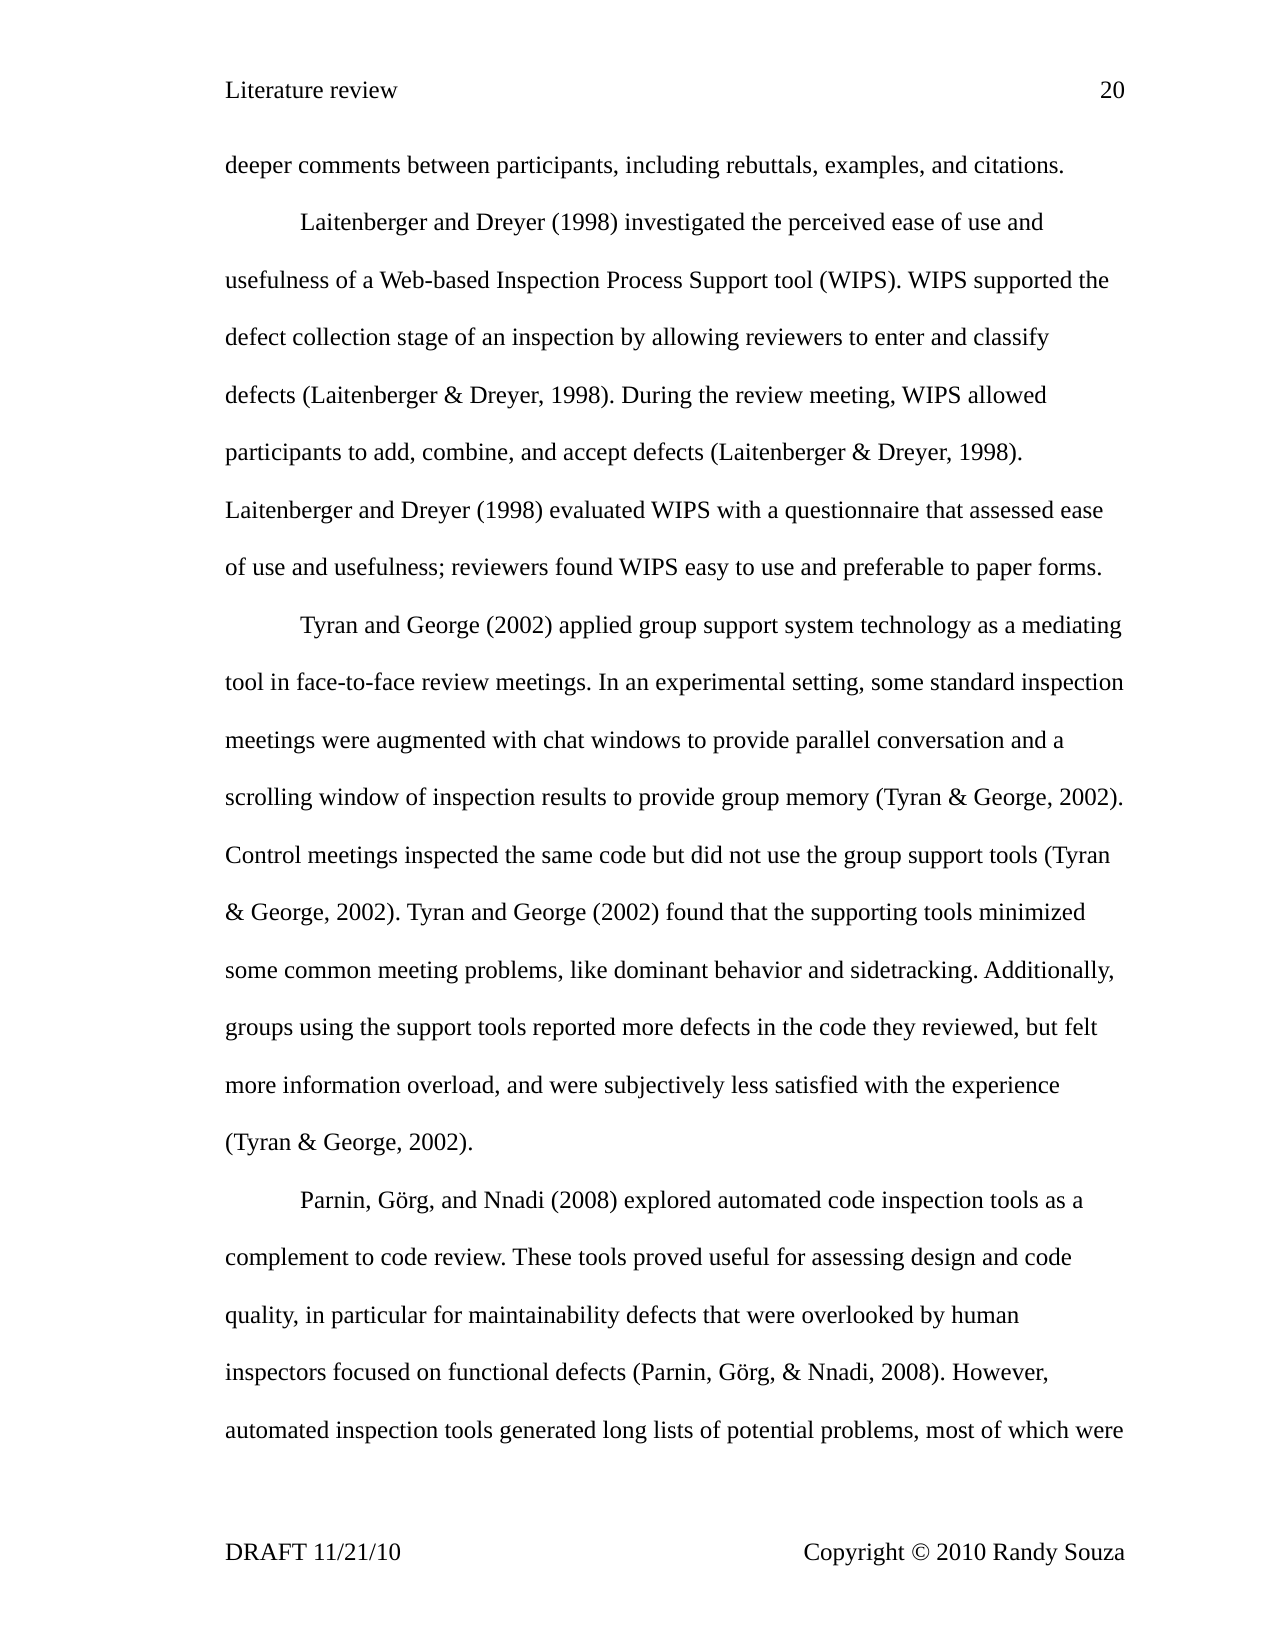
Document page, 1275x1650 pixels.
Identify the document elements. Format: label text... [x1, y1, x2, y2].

text Laitenberger and Dreyer (1998) investigated the perceived ease of use and usefulness of a Web-based Inspection Process Support tool (WIPS). WIPS supported the defect collection stage of an inspection by allowing reviewers to enter and classify defects (Laitenberger & Dreyer, 1998). During the review meeting, WIPS allowed participants to add, combine, and accept defects (Laitenberger & Dreyer, 1998). Laitenberger and Dreyer (1998) evaluated WIPS with a questionnaire that assessed ease of use and usefulness; reviewers found WIPS easy to use and preferable to paper forms. [225, 207, 1125, 581]
text Parnin, Görg, and Nnadi (2008) explored automated code inspection tools as a complement to code review. These tools proved useful for assessing design and code quality, in particular for maintainability defects that were overlooked by human inspectors focused on functional defects (Parnin, Görg, & Nnadi, 2008). However, automated inspection tools generated long lists of potential problems, most of which were [225, 1185, 1125, 1444]
text Tyran and George (2002) applied group support system technology as a mediating tool in face-to-face review meetings. In an experimental setting, some standard inspection meetings were augmented with chat windows to provide parallel conversation and a scrolling window of inspection results to provide group memory (Tyran & George, 2002). Control meetings inspected the same code but did not use the group support tools (Tyran & George, 2002). Tyran and George (2002) found that the supporting tools minimized some common meeting problems, like dominant behavior and sidetracking. Additionally, groups using the support tools reported more defects in the code they reviewed, but felt more information overload, and were subjectively less satisfied with the experience (Tyran & George, 2002). [225, 610, 1125, 1156]
text deeper comments between participants, including rebuttals, examples, and citations. [225, 150, 1125, 179]
